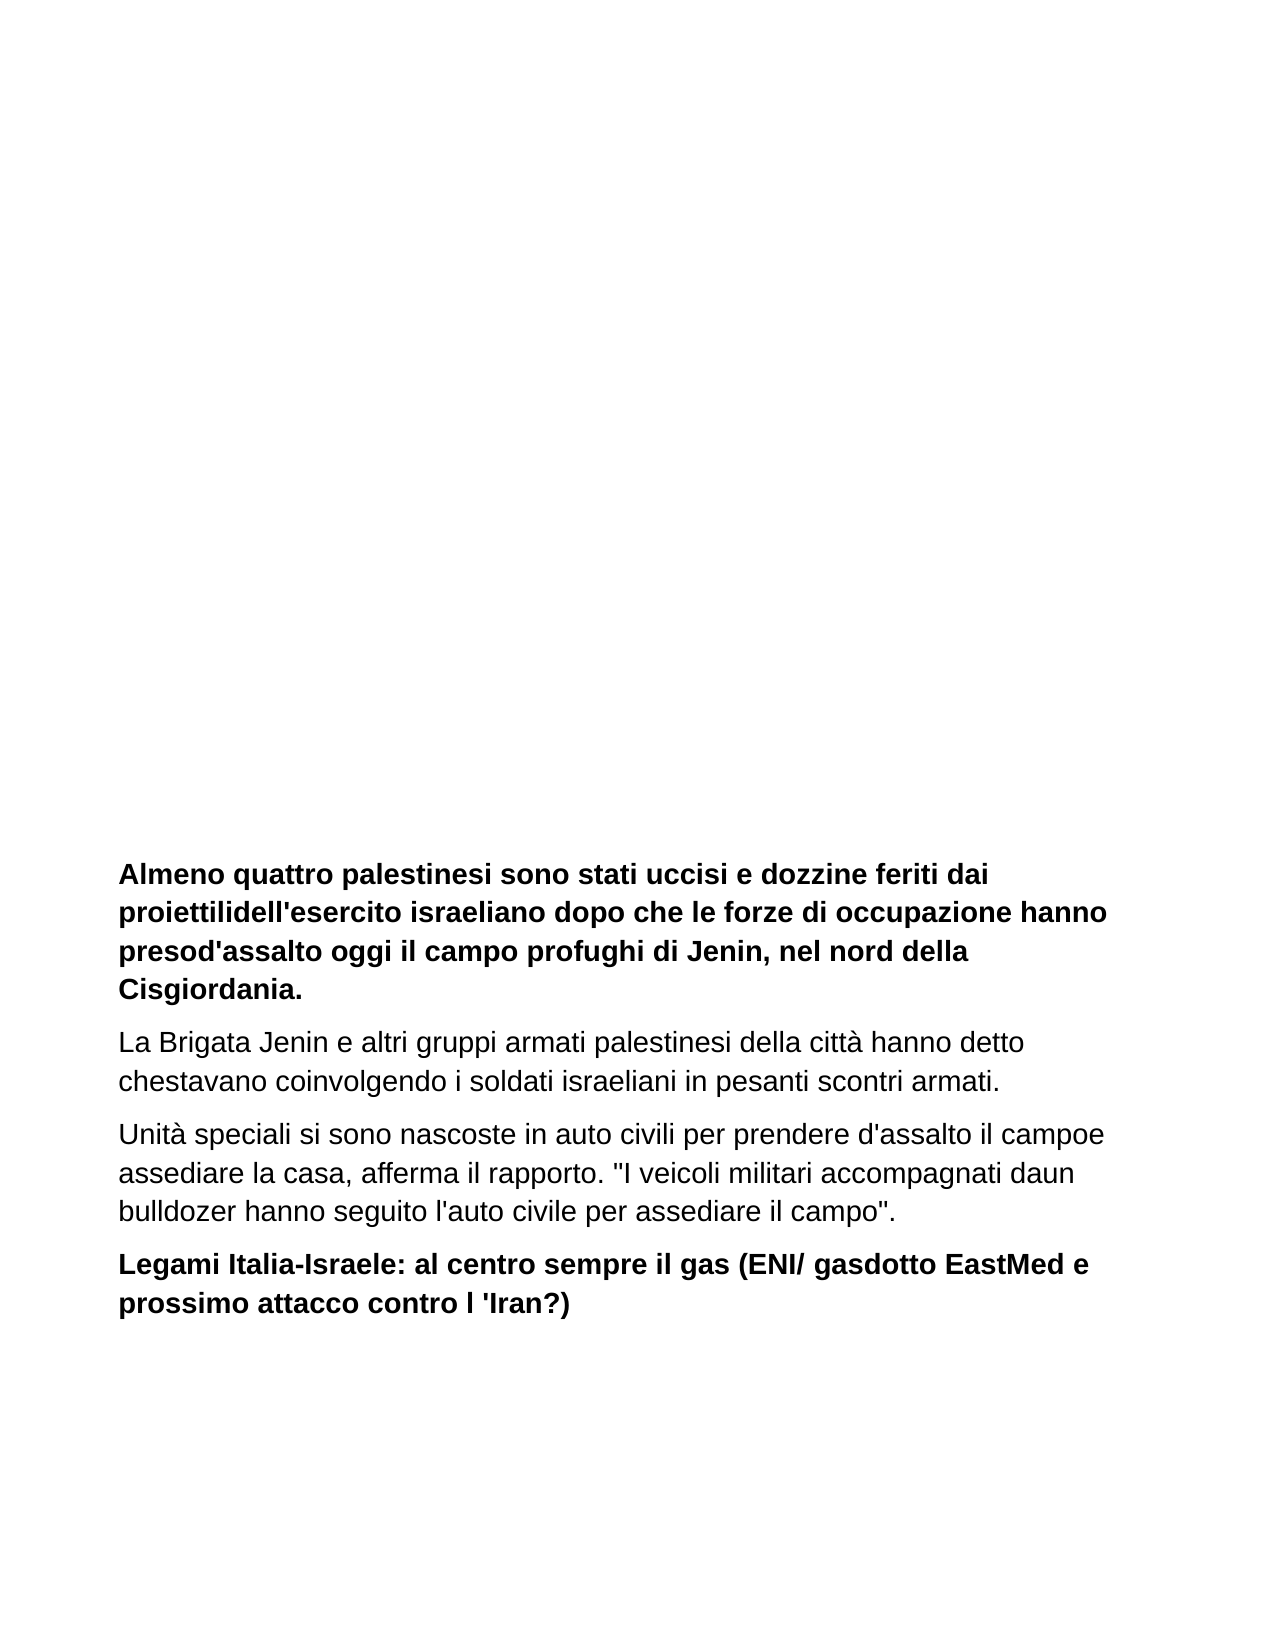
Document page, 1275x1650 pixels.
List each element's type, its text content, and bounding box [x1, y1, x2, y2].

text Almeno quattro palestinesi sono stati uccisi e dozzine feriti dai proiettilidell'esercito israeliano dopo che le forze di occupazione hanno presod'assalto oggi il campo profughi di Jenin, nel nord della Cisgiordania. [118, 857, 1157, 1006]
text La Brigata Jenin e altri gruppi armati palestinesi della città hanno detto chestavano coinvolgendo i soldati israeliani in pesanti scontri armati. [118, 1025, 1157, 1097]
text Unità speciali si sono nascoste in auto civili per prendere d'assalto il campoe assediare la casa, afferma il rapporto. "I veicoli militari accompagnati daun bulldozer hanno seguito l'auto civile per assediare il campo". [118, 1117, 1157, 1228]
text Legami Italia-Israele: al centro sempre il gas (ENI/ gasdotto EastMed e prossimo attacco contro l 'Iran?) [118, 1247, 1157, 1319]
